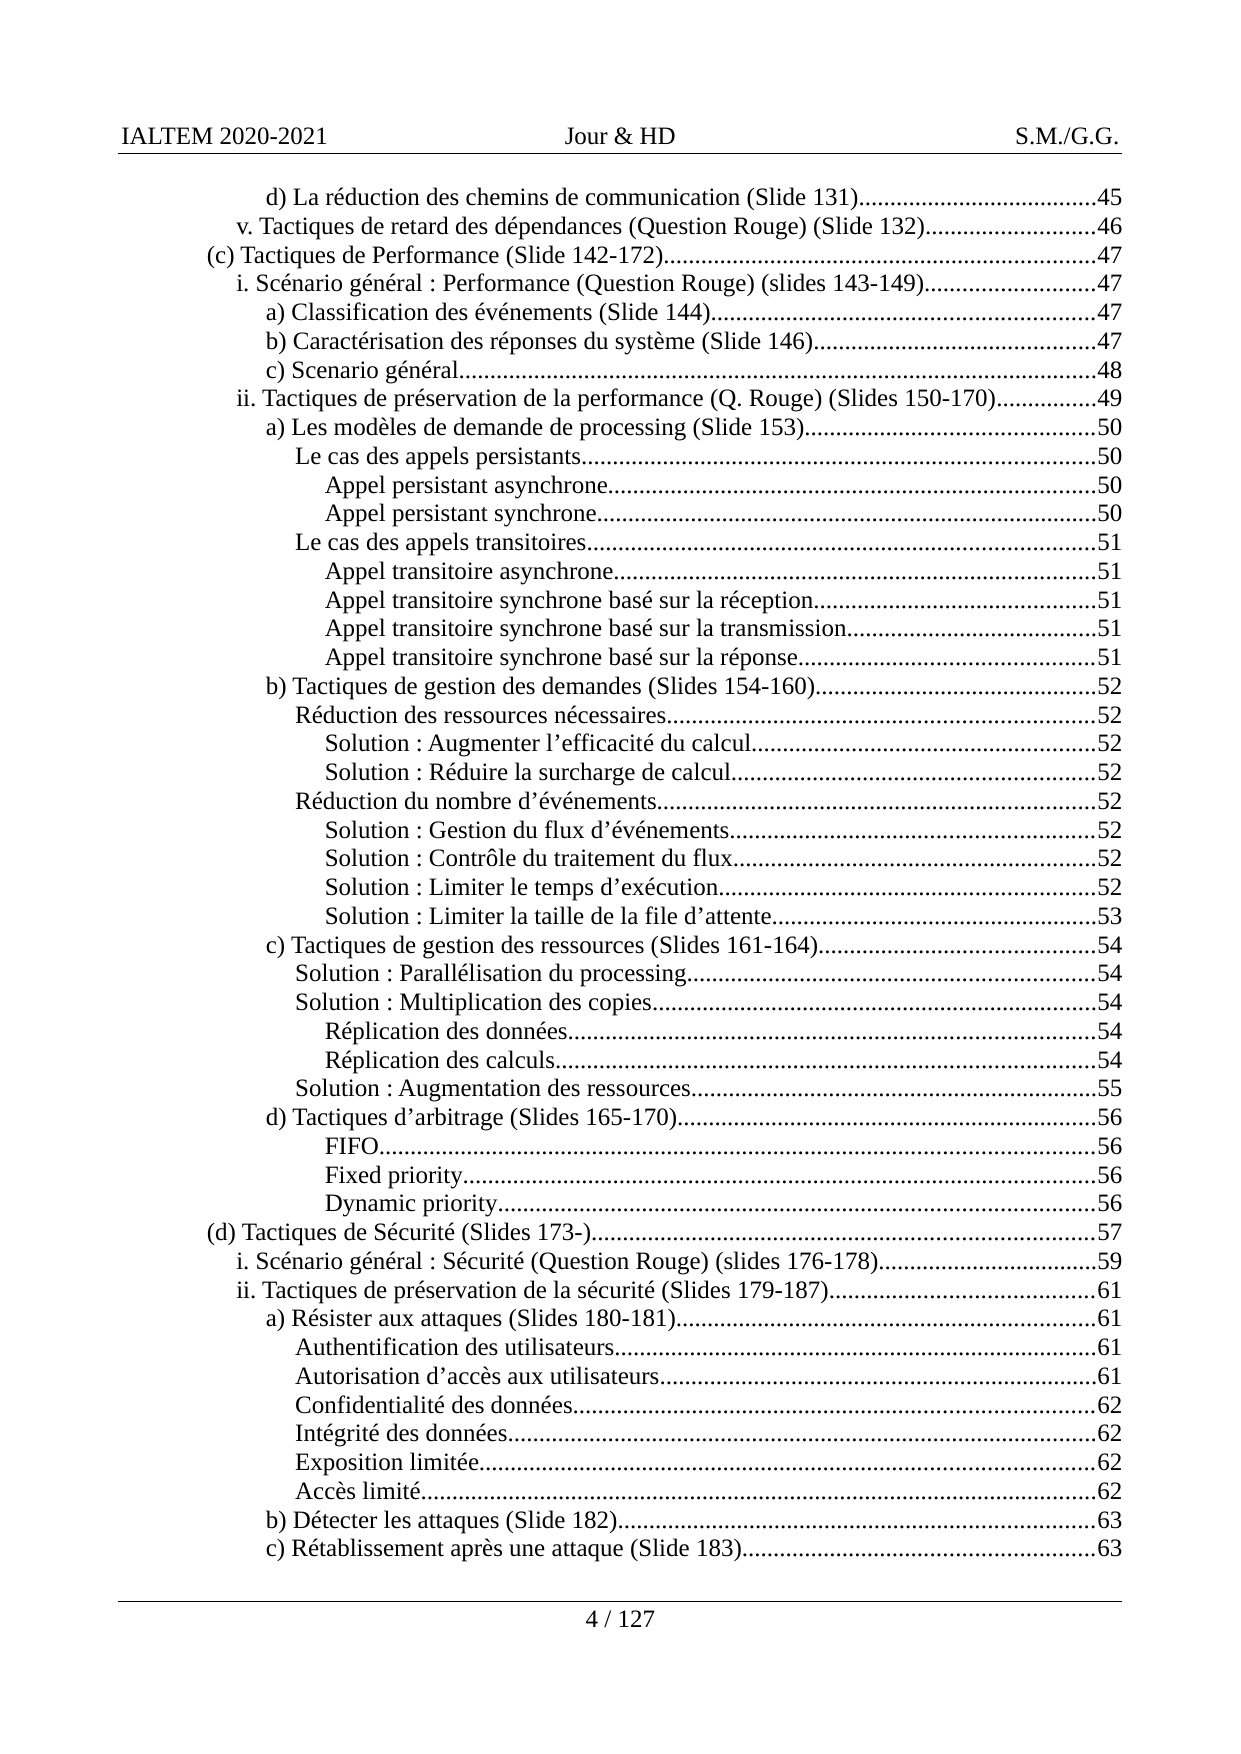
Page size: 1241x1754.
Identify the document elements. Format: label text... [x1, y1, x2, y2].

text Le cas des appels persistants 50 [295, 441, 1122, 470]
text Dynamic priority 56 [324, 1188, 1122, 1217]
text Solution : Limiter le temps d’exécution 52 [324, 872, 1122, 901]
text d) Tactiques d’arbitrage (Slides 165-170) 56 [266, 1102, 1122, 1131]
text Réplication des données 54 [324, 1016, 1122, 1045]
text Solution : Augmenter l’efficacité du calcul 52 [324, 728, 1122, 757]
text Appel transitoire synchrone basé sur la transmission 51 [324, 613, 1122, 642]
text b) Tactiques de gestion des demandes (Slides 154-160) 52 [266, 671, 1122, 700]
text i. Scénario général : Sécurité (Question Rouge) (slides 176-178) 59 [236, 1246, 1122, 1275]
text (c) Tactiques de Performance (Slide 142-172) 47 [207, 240, 1122, 268]
text c) Scenario général 48 [266, 355, 1122, 383]
text d) La réduction des chemins de communication (Slide 131) 45 [266, 182, 1122, 211]
text Intégrité des données 62 [295, 1418, 1122, 1447]
text Authentification des utilisateurs 61 [295, 1332, 1122, 1361]
text Solution : Limiter la taille de la file d’attente 53 [324, 901, 1122, 930]
text Accès limité 62 [295, 1476, 1122, 1505]
text Solution : Gestion du flux d’événements 52 [324, 815, 1122, 843]
text Appel transitoire synchrone basé sur la réponse 51 [324, 642, 1122, 671]
text FIFO 56 [324, 1131, 1122, 1160]
text c) Rétablissement après une attaque (Slide 183) 63 [266, 1533, 1122, 1562]
text Solution : Contrôle du traitement du flux 52 [324, 843, 1122, 872]
text Solution : Multiplication des copies 54 [295, 987, 1122, 1016]
text Réduction des ressources nécessaires 52 [295, 700, 1122, 728]
text b) Caractérisation des réponses du système (Slide 146) 47 [266, 326, 1122, 355]
text Réduction du nombre d’événements 52 [295, 786, 1122, 815]
text ii. Tactiques de préservation de la sécurité (Slides 179-187) 61 [236, 1275, 1122, 1303]
text v. Tactiques de retard des dépendances (Question Rouge) (Slide 132) 46 [236, 211, 1122, 240]
text i. Scénario général : Performance (Question Rouge) (slides 143-149) 47 [236, 268, 1122, 297]
text a) Résister aux attaques (Slides 180-181) 61 [266, 1303, 1122, 1332]
text Appel transitoire asynchrone 51 [324, 556, 1122, 585]
text Appel persistant asynchrone 50 [324, 470, 1122, 498]
text a) Classification des événements (Slide 144) 47 [266, 297, 1122, 326]
text ii. Tactiques de préservation de la performance (Q. Rouge) (Slides 150-170) 49 [236, 383, 1122, 412]
text Solution : Augmentation des ressources 55 [295, 1073, 1122, 1102]
text a) Les modèles de demande de processing (Slide 153) 50 [266, 412, 1122, 441]
text Appel transitoire synchrone basé sur la réception 51 [324, 585, 1122, 613]
text Solution : Réduire la surcharge de calcul 52 [324, 757, 1122, 786]
text Confidentialité des données 62 [295, 1390, 1122, 1418]
text Exposition limitée 62 [295, 1447, 1122, 1476]
text c) Tactiques de gestion des ressources (Slides 161-164) 54 [266, 930, 1122, 958]
text (d) Tactiques de Sécurité (Slides 173-) 57 [207, 1217, 1122, 1246]
text Réplication des calculs 54 [324, 1045, 1122, 1073]
text Le cas des appels transitoires 51 [295, 527, 1122, 556]
text b) Détecter les attaques (Slide 182) 63 [266, 1505, 1122, 1533]
text Appel persistant synchrone 50 [324, 498, 1122, 527]
text Solution : Parallélisation du processing 54 [295, 958, 1122, 987]
text Fixed priority 56 [324, 1160, 1122, 1188]
text Autorisation d’accès aux utilisateurs 61 [295, 1361, 1122, 1390]
